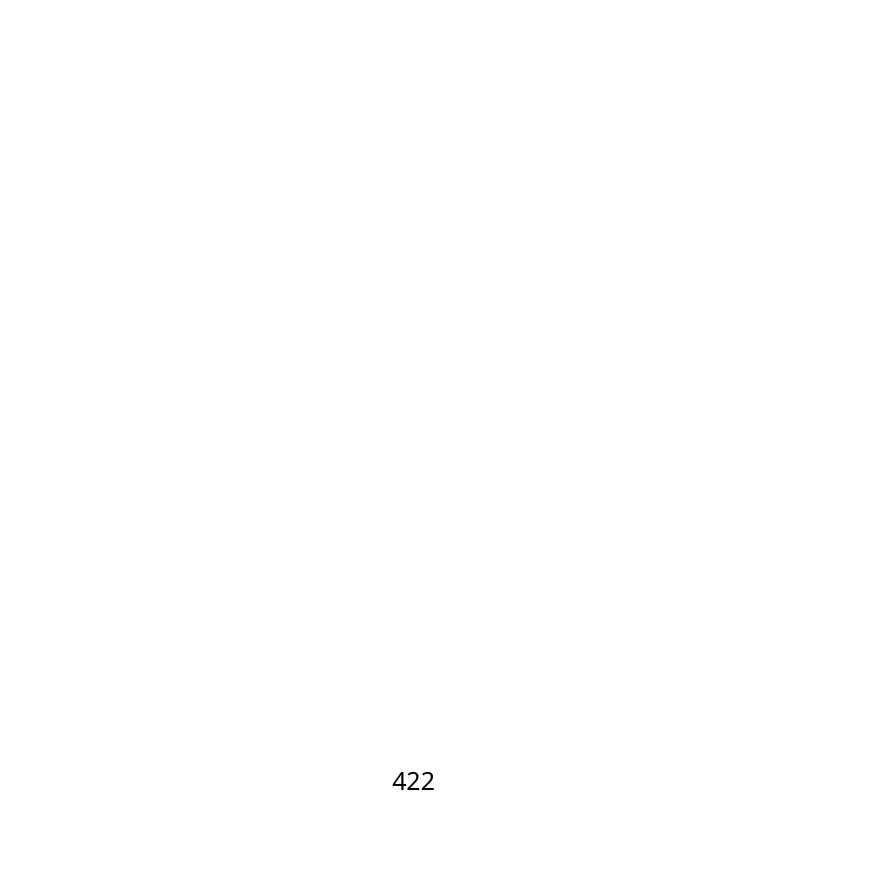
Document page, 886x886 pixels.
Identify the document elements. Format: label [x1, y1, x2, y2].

table_cell [59, 117, 413, 145]
table_header [59, 89, 413, 117]
table_cell [413, 117, 768, 145]
table_header [413, 89, 768, 117]
